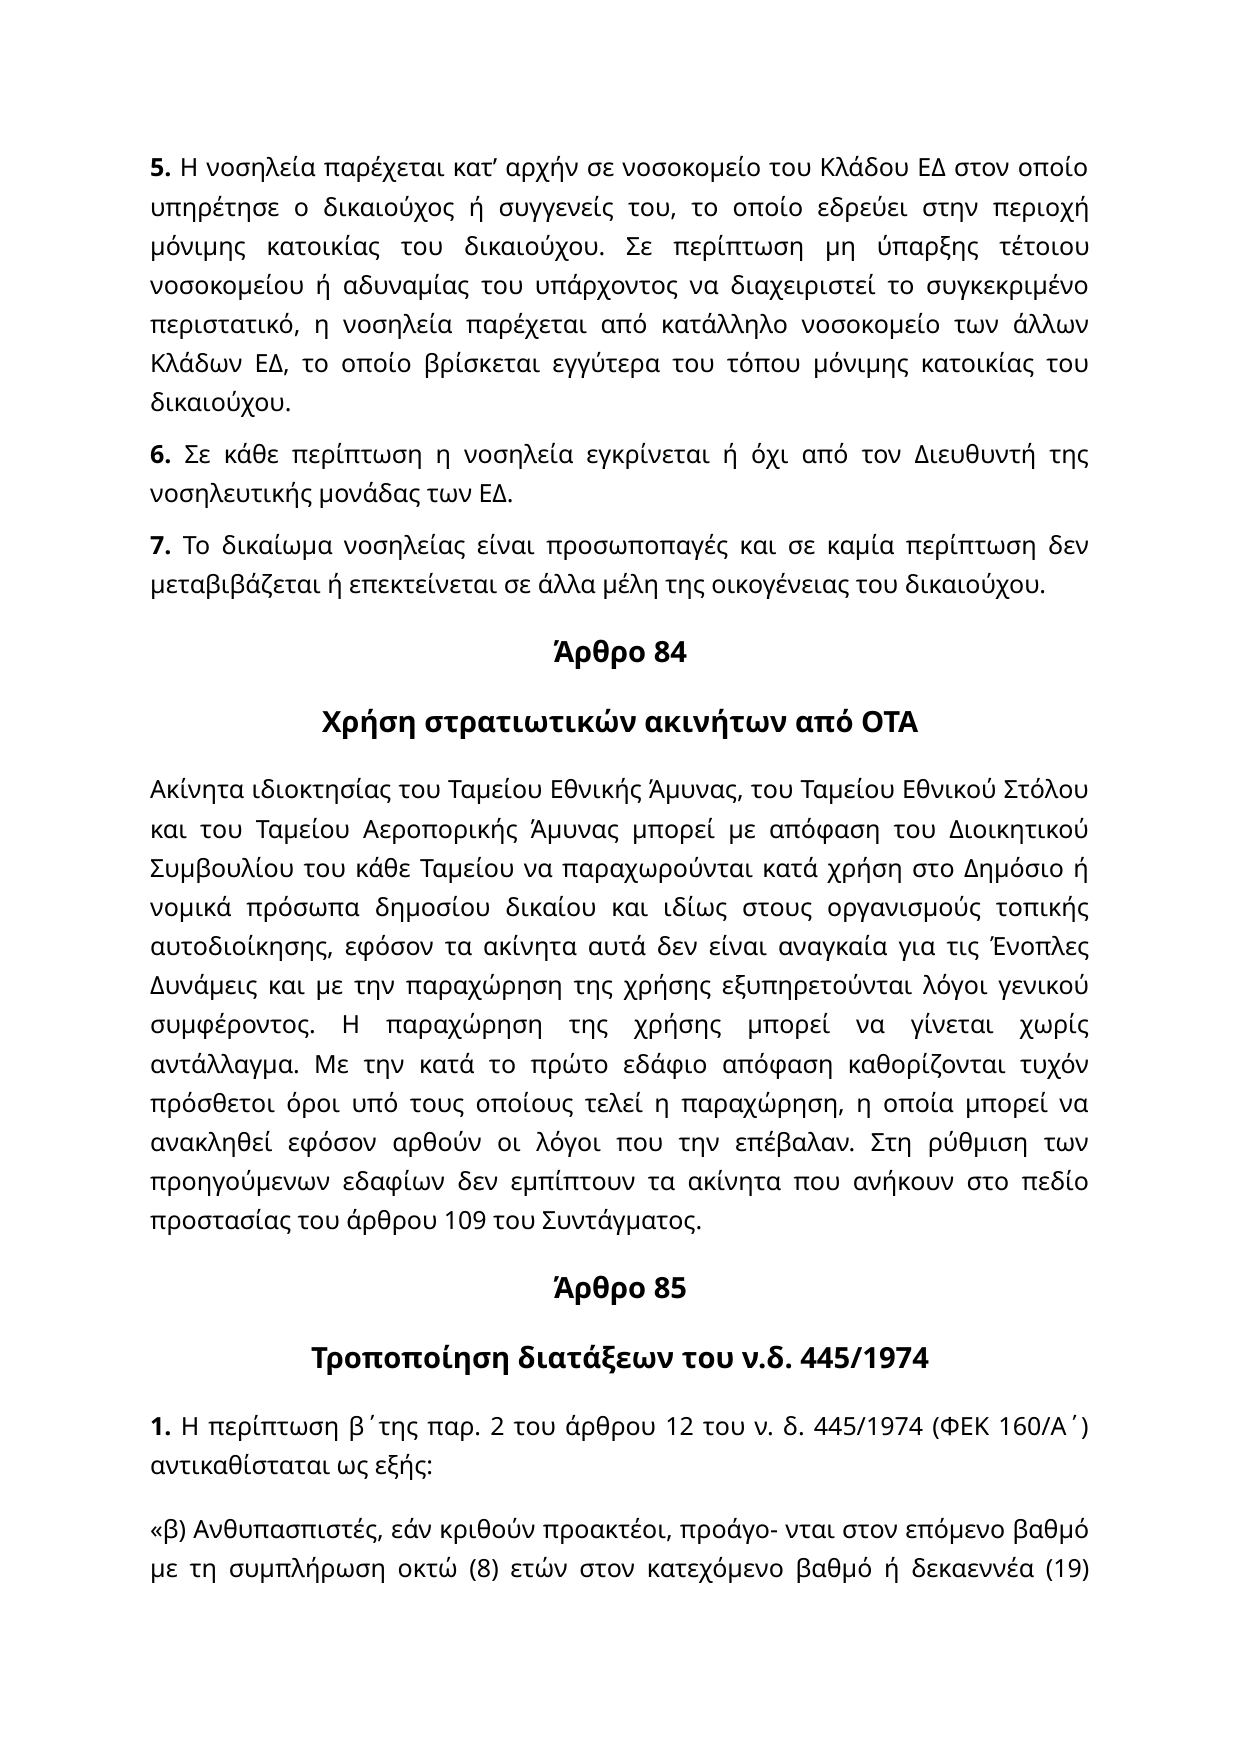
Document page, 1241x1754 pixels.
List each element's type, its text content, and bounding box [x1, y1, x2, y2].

subtitle Άρθρο 85 [150, 1267, 1090, 1307]
text 6. Σε κάθε περίπτωση η νοσηλεία εγκρίνεται ή όχι από τον Διευθυντή της νοσηλευτικής μονάδας των ΕΔ. [150, 437, 1090, 510]
subtitle Χρήση στρατιωτικών ακινήτων από ΟΤΑ [150, 701, 1090, 741]
text Ακίνητα ιδιοκτησίας του Ταμείου Εθνικής Άμυνας, του Ταμείου Εθνικού Στόλου και του Ταμείου Αεροπορικής Άμυνας μπορεί με απόφαση του Διοικητικού Συμβουλίου του κάθε Ταμείου να παραχωρούνται κατά χρήση στο Δημόσιο ή νομικά πρόσωπα δημοσίου δικαίου και ιδίως στους οργανισμούς τοπικής αυτοδιοίκησης, εφόσον τα ακίνητα αυτά δεν είναι αναγκαία για τις Ένοπλες Δυνάμεις και με την παραχώρηση της χρήσης εξυπηρετούνται λόγοι γενικού συμφέροντος. Η παραχώρηση της χρήσης μπορεί να γίνεται χωρίς αντάλλαγμα. Με την κατά το πρώτο εδάφιο απόφαση καθορίζονται τυχόν πρόσθετοι όροι υπό τους οποίους τελεί η παραχώρηση, η οποία μπορεί να ανακληθεί εφόσον αρθούν οι λόγοι που την επέβαλαν. Στη ρύθμιση των προηγούμενων εδαφίων δεν εμπίπτουν τα ακίνητα που ανήκουν στο πεδίο προστασίας του άρθρου 109 του Συντάγματος. [150, 772, 1090, 1237]
text «β) Ανθυπασπιστές, εάν κριθούν προακτέοι, προάγο- νται στον επόμενο βαθμό με τη συμπλήρωση οκτώ (8) ετών στον κατεχόμενο βαθμό ή δεκαεννέα (19) [150, 1512, 1090, 1585]
subtitle Άρθρο 84 [150, 631, 1090, 671]
text 1. Η περίπτωση β΄της παρ. 2 του άρθρου 12 του ν. δ. 445/1974 (ΦΕΚ 160/Α΄) αντικαθίσταται ως εξής: [150, 1408, 1090, 1482]
subtitle Τροποποίηση διατάξεων του ν.δ. 445/1974 [150, 1338, 1090, 1377]
text 7. Το δικαίωμα νοσηλείας είναι προσωποπαγές και σε καμία περίπτωση δεν μεταβιβάζεται ή επεκτείνεται σε άλλα μέλη της οικογένειας του δικαιούχου. [150, 527, 1090, 601]
text 5. Η νοσηλεία παρέχεται κατ’ αρχήν σε νοσοκομείο του Κλάδου ΕΔ στον οποίο υπηρέτησε ο δικαιούχος ή συγγενείς του, το οποίο εδρεύει στην περιοχή μόνιμης κατοικίας τoυ δικαιούχου. Σε περίπτωση μη ύπαρξης τέτοιου νοσοκομείου ή αδυναμίας του υπάρχοντος να διαχειριστεί το συγκεκριμένο περιστατικό, η νοσηλεία παρέχεται από κατάλληλο νοσοκομείο των άλλων Κλάδων ΕΔ, το οποίο βρίσκεται εγγύτερα του τόπου μόνιμης κατοικίας του δικαιούχου. [150, 150, 1090, 419]
